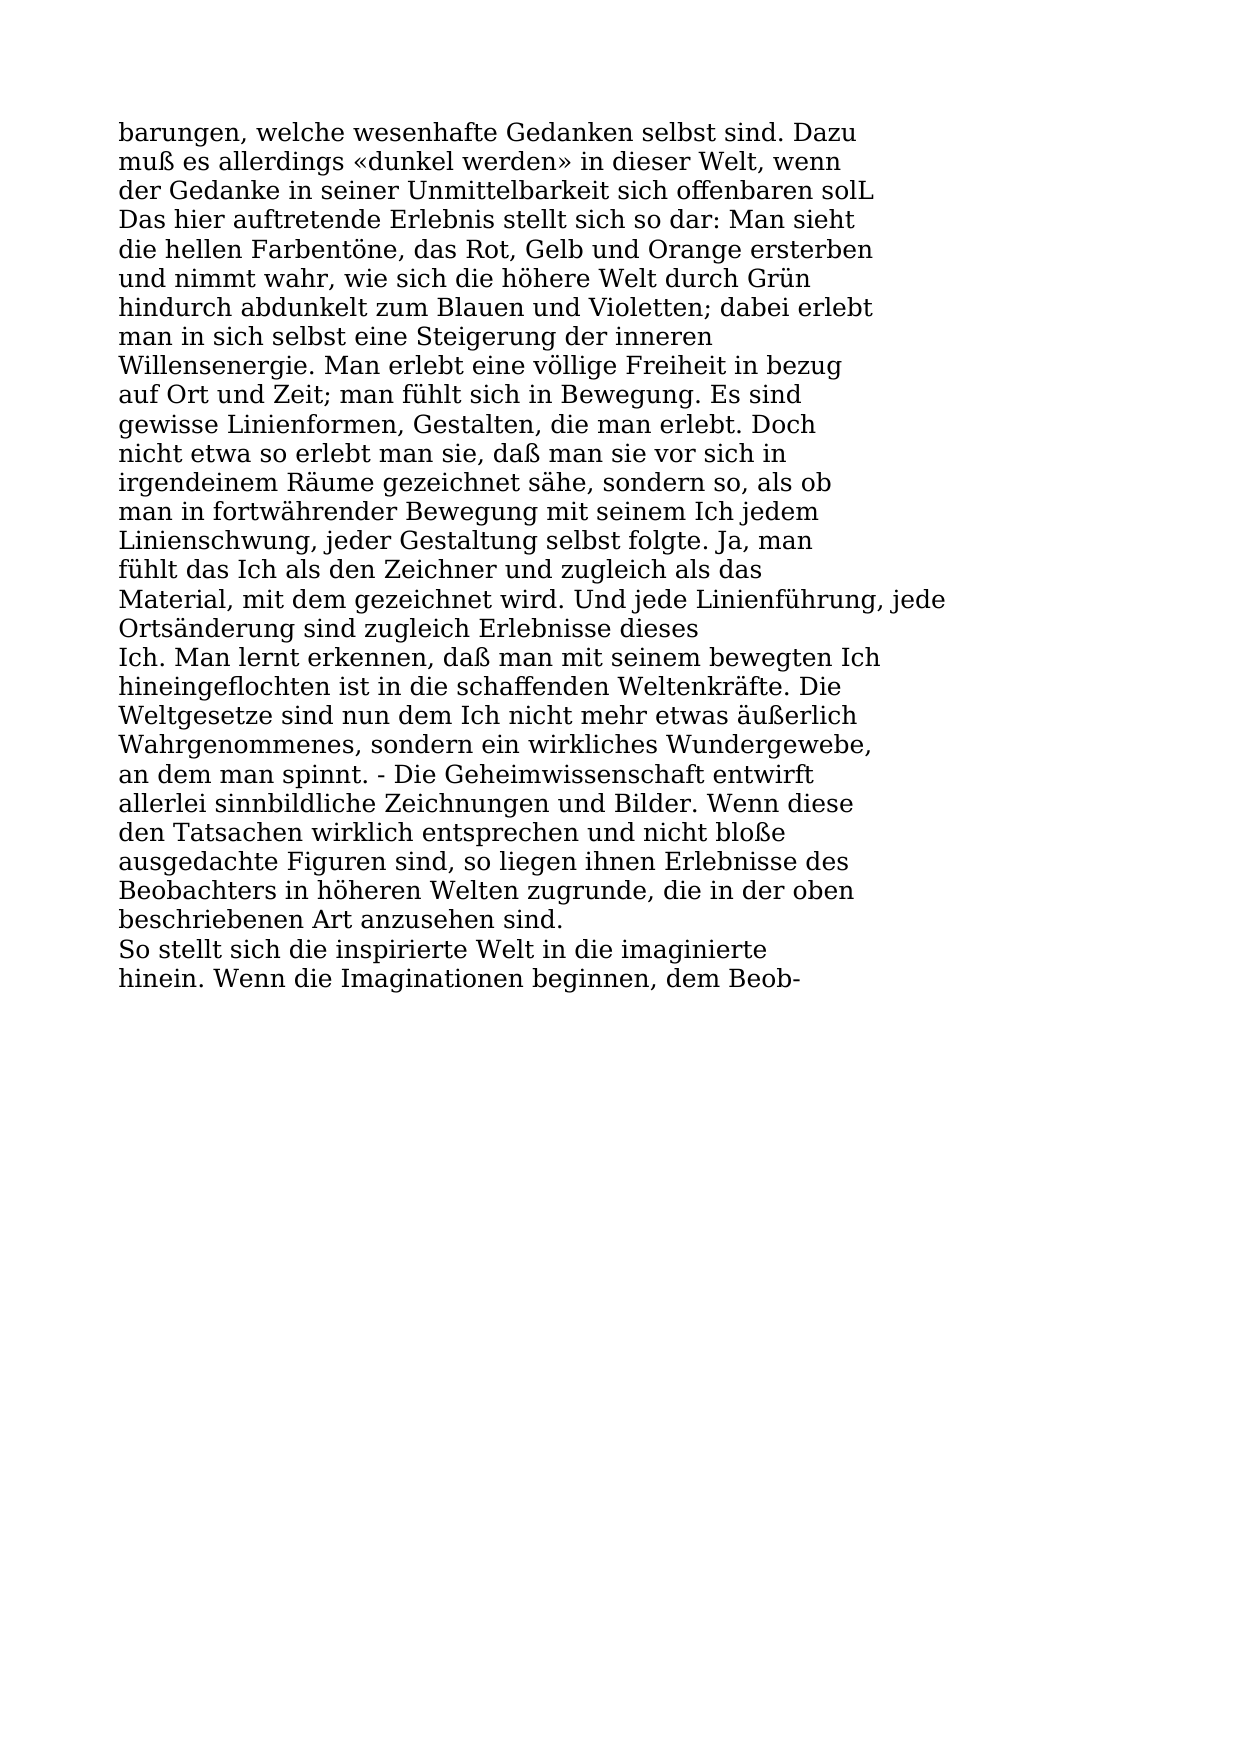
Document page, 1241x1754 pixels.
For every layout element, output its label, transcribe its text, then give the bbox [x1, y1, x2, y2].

text fühlt das Ich als den Zeichner und zugleich als das [118, 556, 1122, 585]
text man in fortwährender Bewegung mit seinem Ich jedem [118, 497, 1122, 526]
text Wahrgenommenes, sondern ein wirkliches Wundergewebe, [118, 731, 1122, 760]
text hineingeflochten ist in die schaffenden Weltenkräfte. Die [118, 672, 1122, 701]
text auf Ort und Zeit; man fühlt sich in Bewegung. Es sind [118, 381, 1122, 410]
text ausgedachte Figuren sind, so liegen ihnen Erlebnisse des [118, 847, 1122, 876]
text Ich. Man lernt erkennen, daß man mit seinem bewegten Ich [118, 643, 1122, 672]
text und nimmt wahr, wie sich die höhere Welt durch Grün [118, 264, 1122, 293]
text muß es allerdings «dunkel werden» in dieser Welt, wenn [118, 147, 1122, 176]
text hinein. Wenn die Imaginationen beginnen, dem Beob- [118, 964, 1122, 993]
text Beobachters in höheren Welten zugrunde, die in der oben [118, 876, 1122, 906]
text So stellt sich die inspirierte Welt in die imaginierte [118, 935, 1122, 964]
text hindurch abdunkelt zum Blauen und Violetten; dabei erlebt [118, 293, 1122, 322]
text Linienschwung, jeder Gestaltung selbst folgte. Ja, man [118, 526, 1122, 556]
text Material, mit dem gezeichnet wird. Und jede Linienführung, jede Ortsänderung sind zugleich Erlebnisse dieses [118, 585, 1122, 643]
text Das hier auftretende Erlebnis stellt sich so dar: Man sieht [118, 206, 1122, 235]
text barungen, welche wesenhafte Gedanken selbst sind. Dazu [118, 118, 1122, 147]
text der Gedanke in seiner Unmittelbarkeit sich offenbaren solL [118, 176, 1122, 206]
text man in sich selbst eine Steigerung der inneren [118, 322, 1122, 351]
text irgendeinem Räume gezeichnet sähe, sondern so, als ob [118, 468, 1122, 497]
text allerlei sinnbildliche Zeichnungen und Bilder. Wenn diese [118, 789, 1122, 818]
text Willensenergie. Man erlebt eine völlige Freiheit in bezug [118, 351, 1122, 381]
text beschriebenen Art anzusehen sind. [118, 906, 1122, 935]
text den Tatsachen wirklich entsprechen und nicht bloße [118, 818, 1122, 847]
text gewisse Linienformen, Gestalten, die man erlebt. Doch [118, 410, 1122, 439]
text Weltgesetze sind nun dem Ich nicht mehr etwas äußerlich [118, 701, 1122, 731]
text nicht etwa so erlebt man sie, daß man sie vor sich in [118, 439, 1122, 468]
text an dem man spinnt. - Die Geheimwissenschaft entwirft [118, 760, 1122, 789]
text die hellen Farbentöne, das Rot, Gelb und Orange ersterben [118, 235, 1122, 264]
